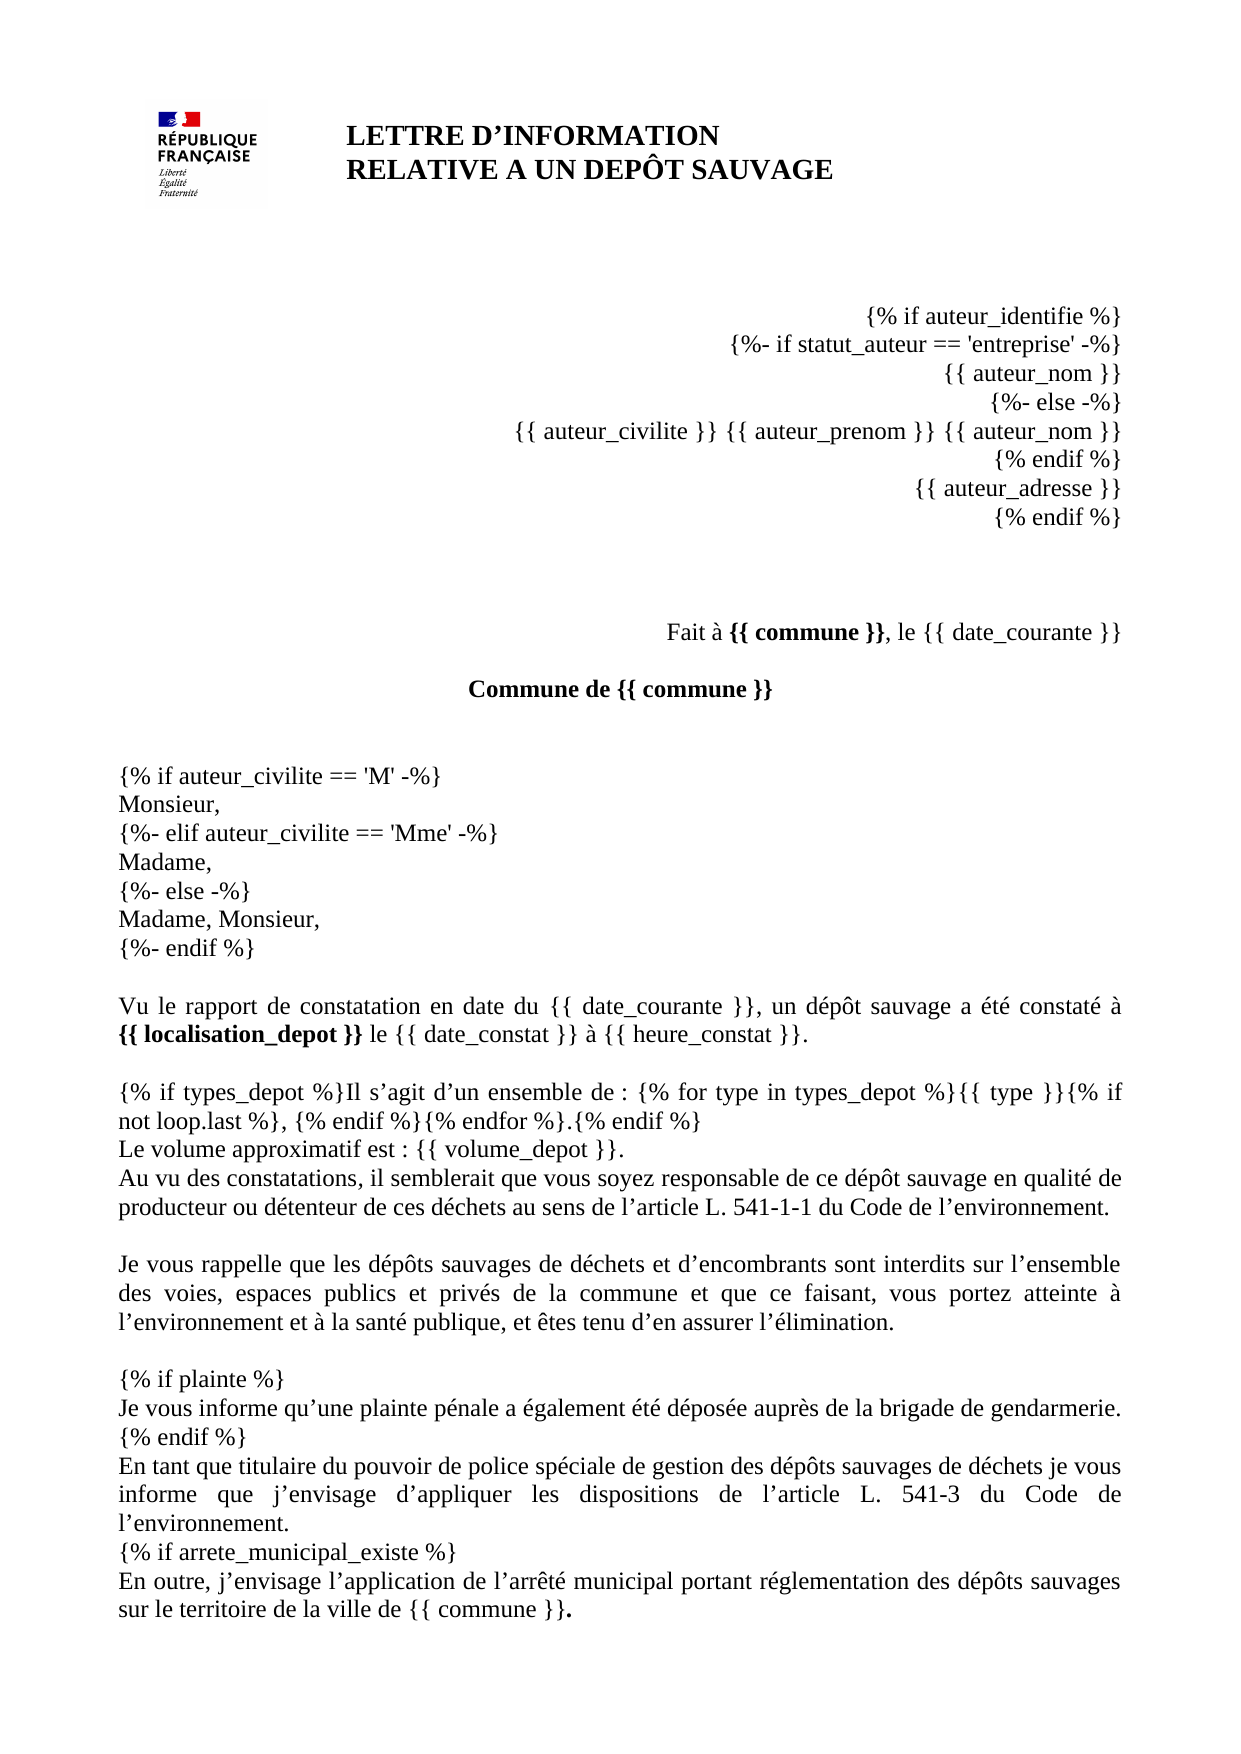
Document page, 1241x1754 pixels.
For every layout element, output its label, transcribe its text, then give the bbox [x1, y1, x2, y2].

text Madame, Monsieur, [118, 904, 1122, 933]
text Je vous rappelle que les dépôts sauvages de déchets et d’encombrants sont interdits sur l’ensemble des voies, espaces publics et privés de la commune et que ce faisant, vous portez atteinte à l’environnement et à la santé publique, et êtes tenu d’en assurer l’élimination. [118, 1249, 1122, 1336]
text En outre, j’envisage l’application de l’arrêté municipal portant réglementation des dépôts sauvages sur le territoire de la ville de {{ commune }}. [118, 1566, 1122, 1623]
text {% if auteur_civilite == 'M' -%} [118, 761, 1122, 789]
text Commune de {{ commune }} [118, 674, 1122, 703]
text {% endif %} [118, 502, 1122, 531]
text {%- if statut_auteur == 'entreprise' -%} [118, 329, 1122, 358]
picture [145, 99, 268, 209]
text {{ auteur_civilite }} {{ auteur_prenom }} {{ auteur_nom }} [118, 416, 1122, 444]
text Le volume approximatif est : {{ volume_depot }}. [118, 1134, 1122, 1163]
text {%- elif auteur_civilite == 'Mme' -%} [118, 818, 1122, 847]
text Monsieur, [118, 789, 1122, 818]
text {%- else -%} [118, 876, 1122, 904]
text {% endif %} [118, 1422, 1122, 1451]
text LETTRE D’INFORMATION [272, 118, 1122, 152]
text Je vous informe qu’une plainte pénale a également été déposée auprès de la brigade de gendarmerie. [118, 1393, 1122, 1422]
text {%- else -%} [118, 387, 1122, 416]
text {% if plainte %} [118, 1364, 1122, 1393]
text {{ auteur_adresse }} [118, 473, 1122, 502]
text Vu le rapport de constatation en date du {{ date_courante }}, un dépôt sauvage a été constaté à {{ localisation_depot }} le {{ date_constat }} à {{ heure_constat }}. [118, 991, 1122, 1048]
text Au vu des constatations, il semblerait que vous soyez responsable de ce dépôt sauvage en qualité de producteur ou détenteur de ces déchets au sens de l’article L. 541-1-1 du Code de l’environnement. [118, 1163, 1122, 1221]
text En tant que titulaire du pouvoir de police spéciale de gestion des dépôts sauvages de déchets je vous informe que j’envisage d’appliquer les dispositions de l’article L. 541-3 du Code de l’environnement. [118, 1451, 1122, 1537]
text {% if types_depot %}Il s’agit d’un ensemble de : {% for type in types_depot %}{{ type }}{% if not loop.last %}, {% endif %}{% endfor %}.{% endif %} [118, 1077, 1122, 1134]
text {%- endif %} [118, 933, 1122, 962]
text {% if auteur_identifie %} [118, 301, 1122, 329]
text {% endif %} [118, 444, 1122, 473]
text [144, 97, 271, 211]
text RELATIVE A UN DEPÔT SAUVAGE [272, 152, 1122, 186]
text Madame, [118, 847, 1122, 876]
text {% if arrete_municipal_existe %} [118, 1537, 1122, 1566]
text Fait à {{ commune }}, le {{ date_courante }} [118, 617, 1122, 646]
text {{ auteur_nom }} [118, 358, 1122, 387]
